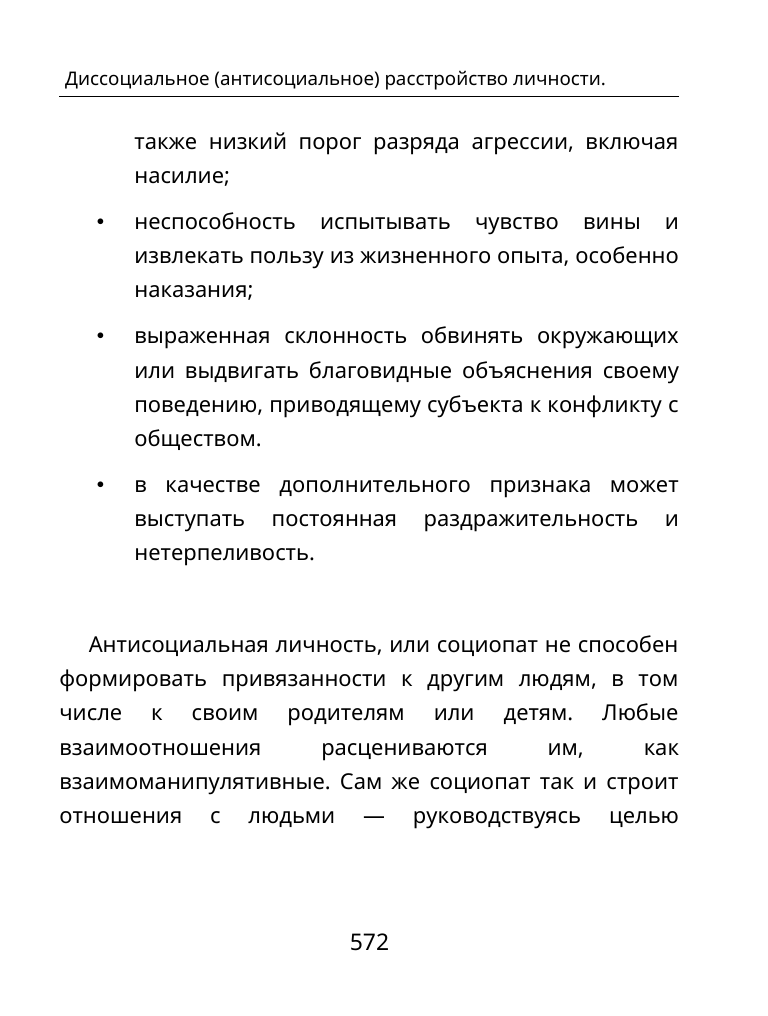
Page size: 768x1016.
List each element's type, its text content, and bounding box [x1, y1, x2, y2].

list в качестве дополнительного признака может выступать постоянная раздражительность и нетерпеливость. [97, 469, 679, 567]
list выраженная склонность обвинять окружающих или выдвигать благовидные объяснения своему поведению, приводящему субъекта к конфликту с обществом. [97, 320, 679, 453]
text Антисоциальная личность, или социопат не способен формировать привязанности к другим людям, в том числе к своим родителям или детям. Любые взаимоотношения расцениваются им, как взаимоманипулятивные. Сам же социопат так и строит отношения с людьми — руководствуясь целью [59, 629, 679, 830]
list неспособность испытывать чувство вины и извлекать пользу из жизненного опыта, особенно наказания; [97, 206, 679, 304]
list также низкий порог разряда агрессии, включая насилие; [97, 126, 679, 190]
